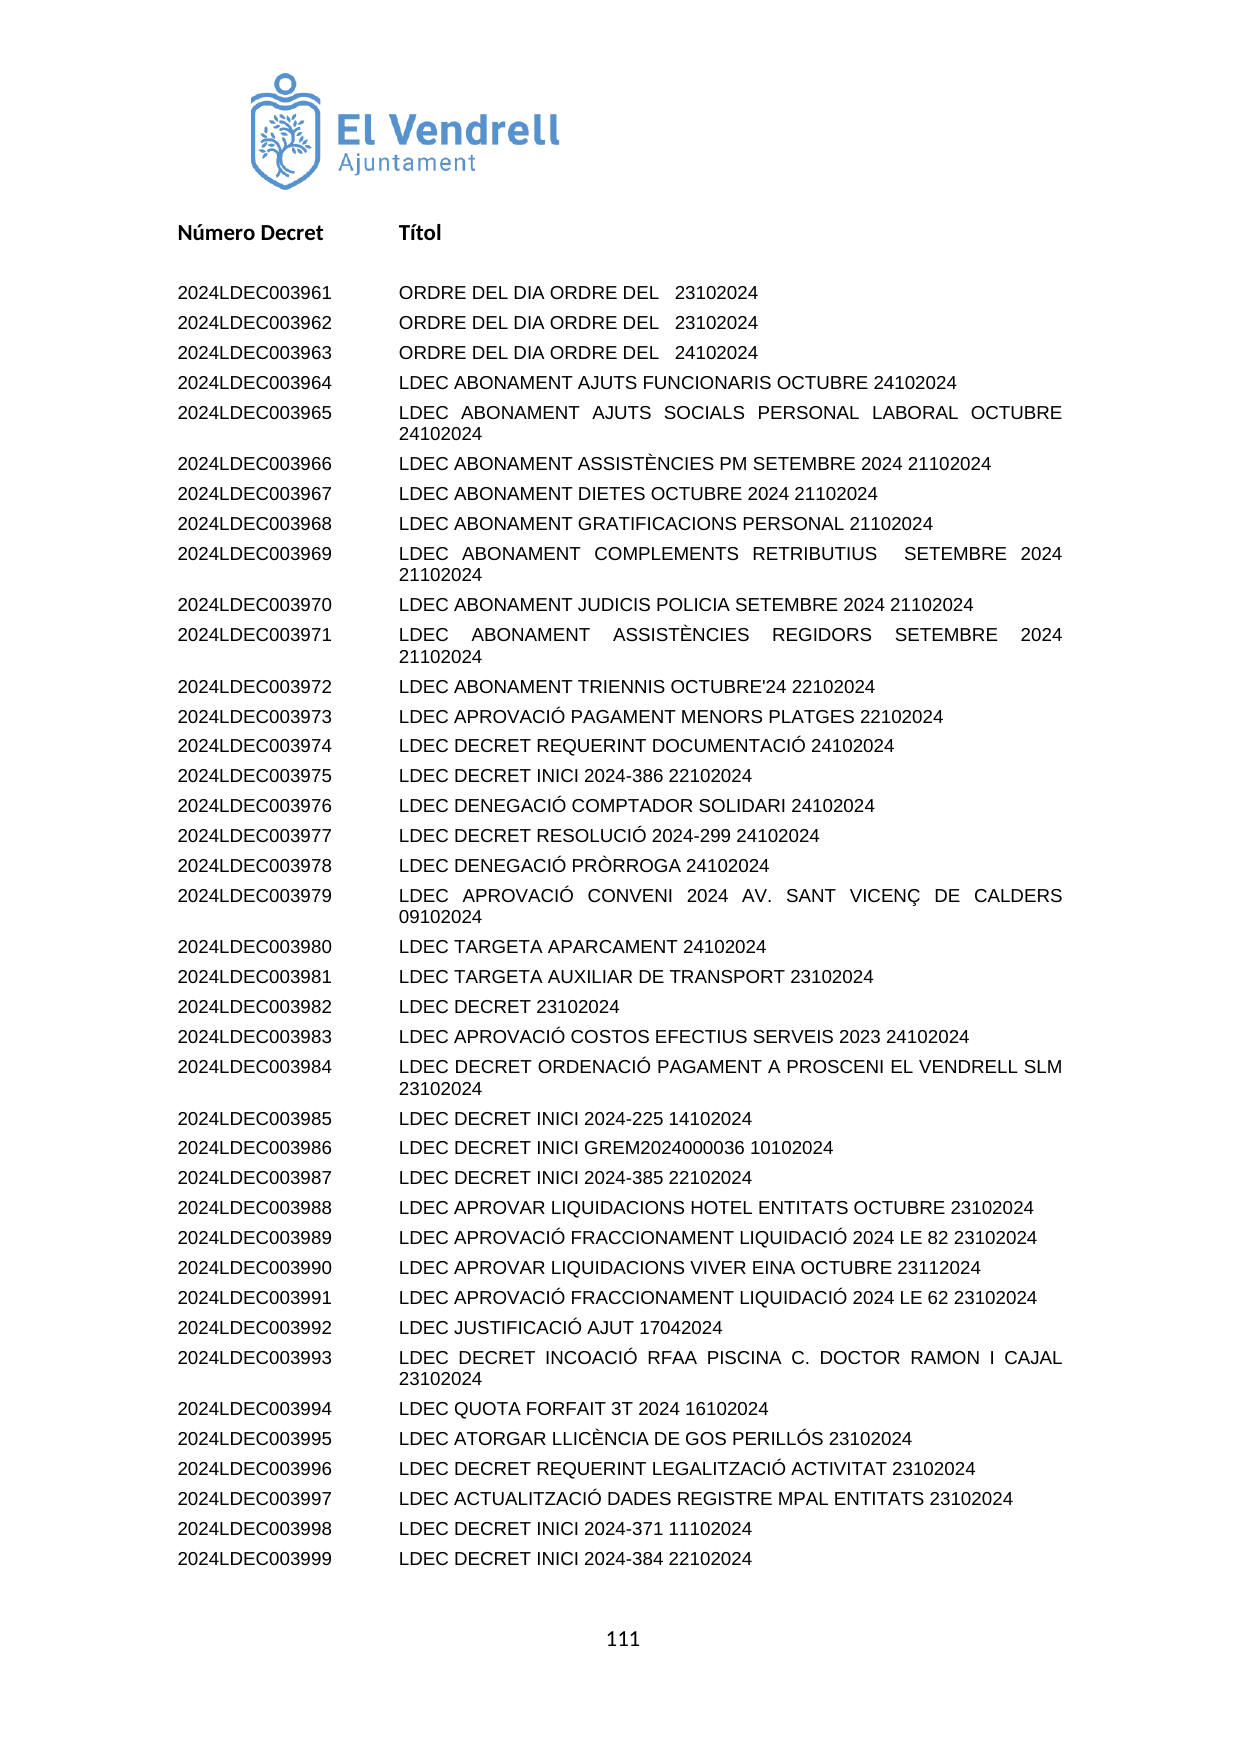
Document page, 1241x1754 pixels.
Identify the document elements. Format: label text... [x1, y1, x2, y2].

text 2024LDEC003967 LDEC ABONAMENT DIETES OCTUBRE 2024 21102024 [177, 483, 1063, 504]
text 2024LDEC003993 LDEC DECRET INCOACIÓ RFAA PISCINA C. DOCTOR RAMON I CAJAL 23102024 [177, 1346, 1063, 1389]
text 2024LDEC003999 LDEC DECRET INICI 2024-384 22102024 [177, 1547, 1063, 1569]
picture [251, 73, 560, 190]
text 2024LDEC003976 LDEC DENEGACIÓ COMPTADOR SOLIDARI 24102024 [177, 795, 1063, 817]
text 2024LDEC003966 LDEC ABONAMENT ASSISTÈNCIES PM SETEMBRE 2024 21102024 [177, 453, 1063, 474]
text 2024LDEC003981 LDEC TARGETA AUXILIAR DE TRANSPORT 23102024 [177, 966, 1063, 988]
text 2024LDEC003968 LDEC ABONAMENT GRATIFICACIONS PERSONAL 21102024 [177, 513, 1063, 534]
text 2024LDEC003991 LDEC APROVACIÓ FRACCIONAMENT LIQUIDACIÓ 2024 LE 62 23102024 [177, 1287, 1063, 1308]
text 2024LDEC003994 LDEC QUOTA FORFAIT 3T 2024 16102024 [177, 1398, 1063, 1419]
text 2024LDEC003973 LDEC APROVACIÓ PAGAMENT MENORS PLATGES 22102024 [177, 705, 1063, 727]
text 2024LDEC003986 LDEC DECRET INICI GREM2024000036 10102024 [177, 1137, 1063, 1159]
text 2024LDEC003980 LDEC TARGETA APARCAMENT 24102024 [177, 936, 1063, 958]
text 2024LDEC003983 LDEC APROVACIÓ COSTOS EFECTIUS SERVEIS 2023 24102024 [177, 1026, 1063, 1047]
text 2024LDEC003978 LDEC DENEGACIÓ PRÒRROGA 24102024 [177, 855, 1063, 876]
text 2024LDEC003982 LDEC DECRET 23102024 [177, 996, 1063, 1018]
text 2024LDEC003970 LDEC ABONAMENT JUDICIS POLICIA SETEMBRE 2024 21102024 [177, 594, 1063, 616]
text 2024LDEC003974 LDEC DECRET REQUERINT DOCUMENTACIÓ 24102024 [177, 735, 1063, 757]
text 2024LDEC003963 ORDRE DEL DIA ORDRE DEL 24102024 [177, 342, 1063, 363]
text 2024LDEC003979 LDEC APROVACIÓ CONVENI 2024 AV. SANT VICENÇ DE CALDERS 09102024 [177, 885, 1063, 928]
text 2024LDEC003977 LDEC DECRET RESOLUCIÓ 2024-299 24102024 [177, 825, 1063, 847]
text 2024LDEC003990 LDEC APROVAR LIQUIDACIONS VIVER EINA OCTUBRE 23112024 [177, 1257, 1063, 1278]
text 2024LDEC003971 LDEC ABONAMENT ASSISTÈNCIES REGIDORS SETEMBRE 2024 21102024 [177, 624, 1063, 667]
text 2024LDEC003972 LDEC ABONAMENT TRIENNIS OCTUBRE'24 22102024 [177, 676, 1063, 697]
text 2024LDEC003985 LDEC DECRET INICI 2024-225 14102024 [177, 1107, 1063, 1129]
text 2024LDEC003961 ORDRE DEL DIA ORDRE DEL 23102024 [177, 282, 1063, 303]
text 2024LDEC003987 LDEC DECRET INICI 2024-385 22102024 [177, 1167, 1063, 1189]
text 2024LDEC003989 LDEC APROVACIÓ FRACCIONAMENT LIQUIDACIÓ 2024 LE 82 23102024 [177, 1227, 1063, 1248]
text 2024LDEC003998 LDEC DECRET INICI 2024-371 11102024 [177, 1517, 1063, 1539]
text 2024LDEC003984 LDEC DECRET ORDENACIÓ PAGAMENT A PROSCENI EL VENDRELL SLM 23102024 [177, 1056, 1063, 1099]
text 2024LDEC003975 LDEC DECRET INICI 2024-386 22102024 [177, 765, 1063, 787]
text 2024LDEC003964 LDEC ABONAMENT AJUTS FUNCIONARIS OCTUBRE 24102024 [177, 372, 1063, 393]
text 2024LDEC003997 LDEC ACTUALITZACIÓ DADES REGISTRE MPAL ENTITATS 23102024 [177, 1488, 1063, 1509]
text 2024LDEC003962 ORDRE DEL DIA ORDRE DEL 23102024 [177, 312, 1063, 333]
text 2024LDEC003965 LDEC ABONAMENT AJUTS SOCIALS PERSONAL LABORAL OCTUBRE 24102024 [177, 402, 1063, 445]
text 2024LDEC003988 LDEC APROVAR LIQUIDACIONS HOTEL ENTITATS OCTUBRE 23102024 [177, 1197, 1063, 1218]
text 2024LDEC003995 LDEC ATORGAR LLICÈNCIA DE GOS PERILLÓS 23102024 [177, 1428, 1063, 1449]
text 2024LDEC003992 LDEC JUSTIFICACIÓ AJUT 17042024 [177, 1317, 1063, 1338]
text 2024LDEC003969 LDEC ABONAMENT COMPLEMENTS RETRIBUTIUS SETEMBRE 2024 21102024 [177, 543, 1063, 586]
text 2024LDEC003996 LDEC DECRET REQUERINT LEGALITZACIÓ ACTIVITAT 23102024 [177, 1458, 1063, 1479]
